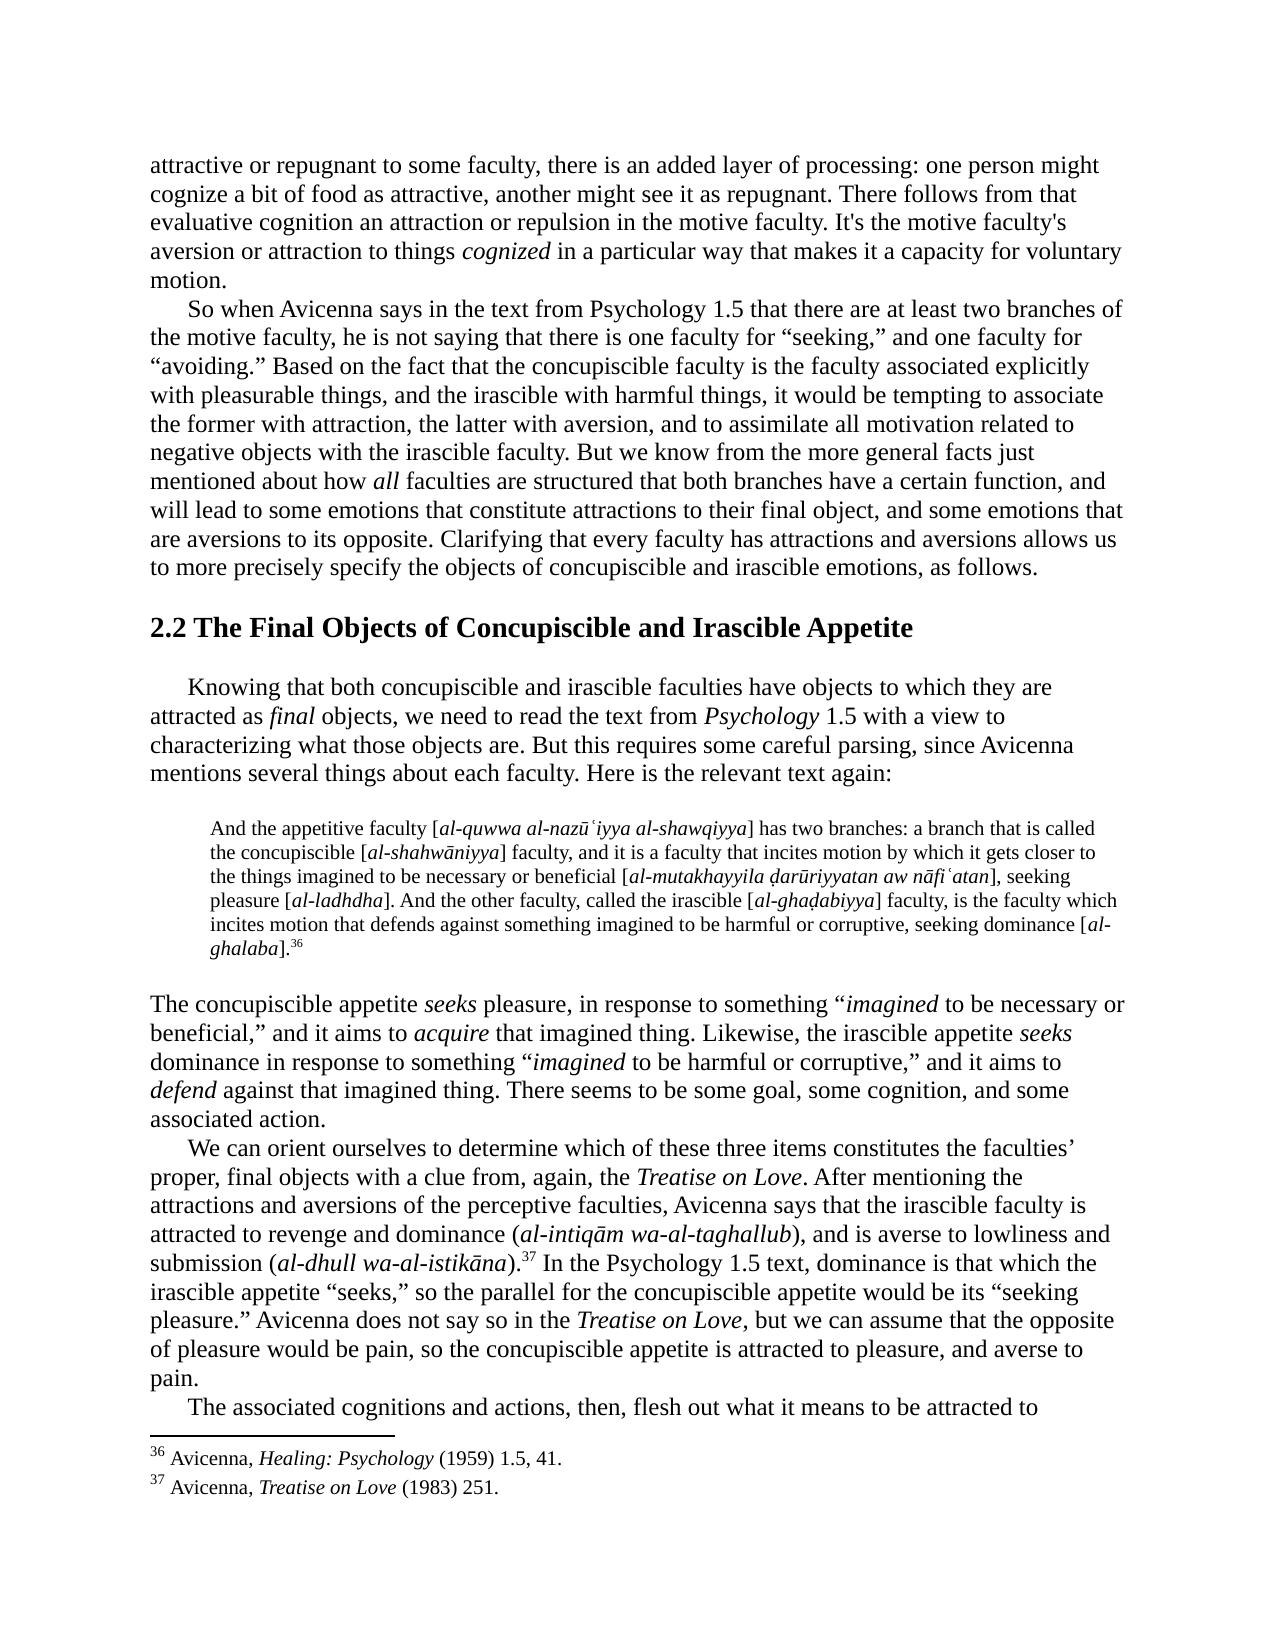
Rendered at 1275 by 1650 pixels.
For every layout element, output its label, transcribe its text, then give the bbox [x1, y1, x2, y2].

text attractive or repugnant to some faculty, there is an added layer of processing: one person might cognize a bit of food as attractive, another might see it as repugnant. There follows from that evaluative cognition an attraction or repulsion in the motive faculty. It's the motive faculty's aversion or attraction to things cognized in a particular way that makes it a capacity for voluntary motion. [150, 150, 1125, 294]
text We can orient ourselves to determine which of these three items constitutes the faculties’ proper, final objects with a clue from, again, the Treatise on Love. After mentioning the attractions and aversions of the perceptive faculties, Avicenna says that the irascible faculty is attracted to revenge and dominance (al-intiqām wa-al-taghallub), and is averse to lowliness and submission (al-dhull wa-al-istikāna). In the Psychology 1.5 text, dominance is that which the irascible appetite “seeks,” so the parallel for the concupiscible appetite would be its “seeking pleasure.” Avicenna does not say so in the Treatise on Love, but we can assume that the opposite of pleasure would be pain, so the concupiscible appetite is attracted to pleasure, and averse to pain. [150, 1133, 1125, 1392]
text The associated cognitions and actions, then, flesh out what it means to be attracted to [150, 1392, 1125, 1420]
text And the appetitive faculty [al-quwwa al-nazūʿiyya al-shawqiyya] has two branches: a branch that is called the concupiscible [al-shahwāniyya] faculty, and it is a faculty that incites motion by which it gets closer to the things imagined to be necessary or beneficial [al-mutakhayyila ḍarūriyyatan aw nāfiʿatan], seeking pleasure [al-ladhdha]. And the other faculty, called the irascible [al-ghaḍabiyya] faculty, is the faculty which incites motion that defends against something imagined to be harmful or corruptive, seeking dominance [al-ghalaba]. [210, 816, 1125, 960]
text Knowing that both concupiscible and irascible faculties have objects to which they are attracted as final objects, we need to read the text from Psychology 1.5 with a view to characterizing what those objects are. But this requires some careful parsing, since Avicenna mentions several things about each faculty. Here is the relevant text again: [150, 672, 1125, 787]
text The concupiscible appetite seeks pleasure, in response to something “imagined to be necessary or beneficial,” and it aims to acquire that imagined thing. Likewise, the irascible appetite seeks dominance in response to something “imagined to be harmful or corruptive,” and it aims to defend against that imagined thing. There seems to be some goal, some cognition, and some associated action. [150, 989, 1125, 1133]
text Avicenna, Treatise on Love (1983) 251. [150, 1471, 1125, 1500]
text Avicenna, Healing: Psychology (1959) 1.5, 41. [150, 1442, 1125, 1471]
text So when Avicenna says in the text from Psychology 1.5 that there are at least two branches of the motive faculty, he is not saying that there is one faculty for “seeking,” and one faculty for “avoiding.” Based on the fact that the concupiscible faculty is the faculty associated explicitly with pleasurable things, and the irascible with harmful things, it would be tempting to associate the former with attraction, the latter with aversion, and to assimilate all motivation related to negative objects with the irascible faculty. But we know from the more general facts just mentioned about how all faculties are structured that both branches have a certain function, and will lead to some emotions that constitute attractions to their final object, and some emotions that are aversions to its opposite. Clarifying that every faculty has attractions and aversions allows us to more precisely specify the objects of concupiscible and irascible emotions, as follows. [150, 294, 1125, 581]
subtitle 2.2 The Final Objects of Concupiscible and Irascible Appetite [150, 610, 1125, 643]
